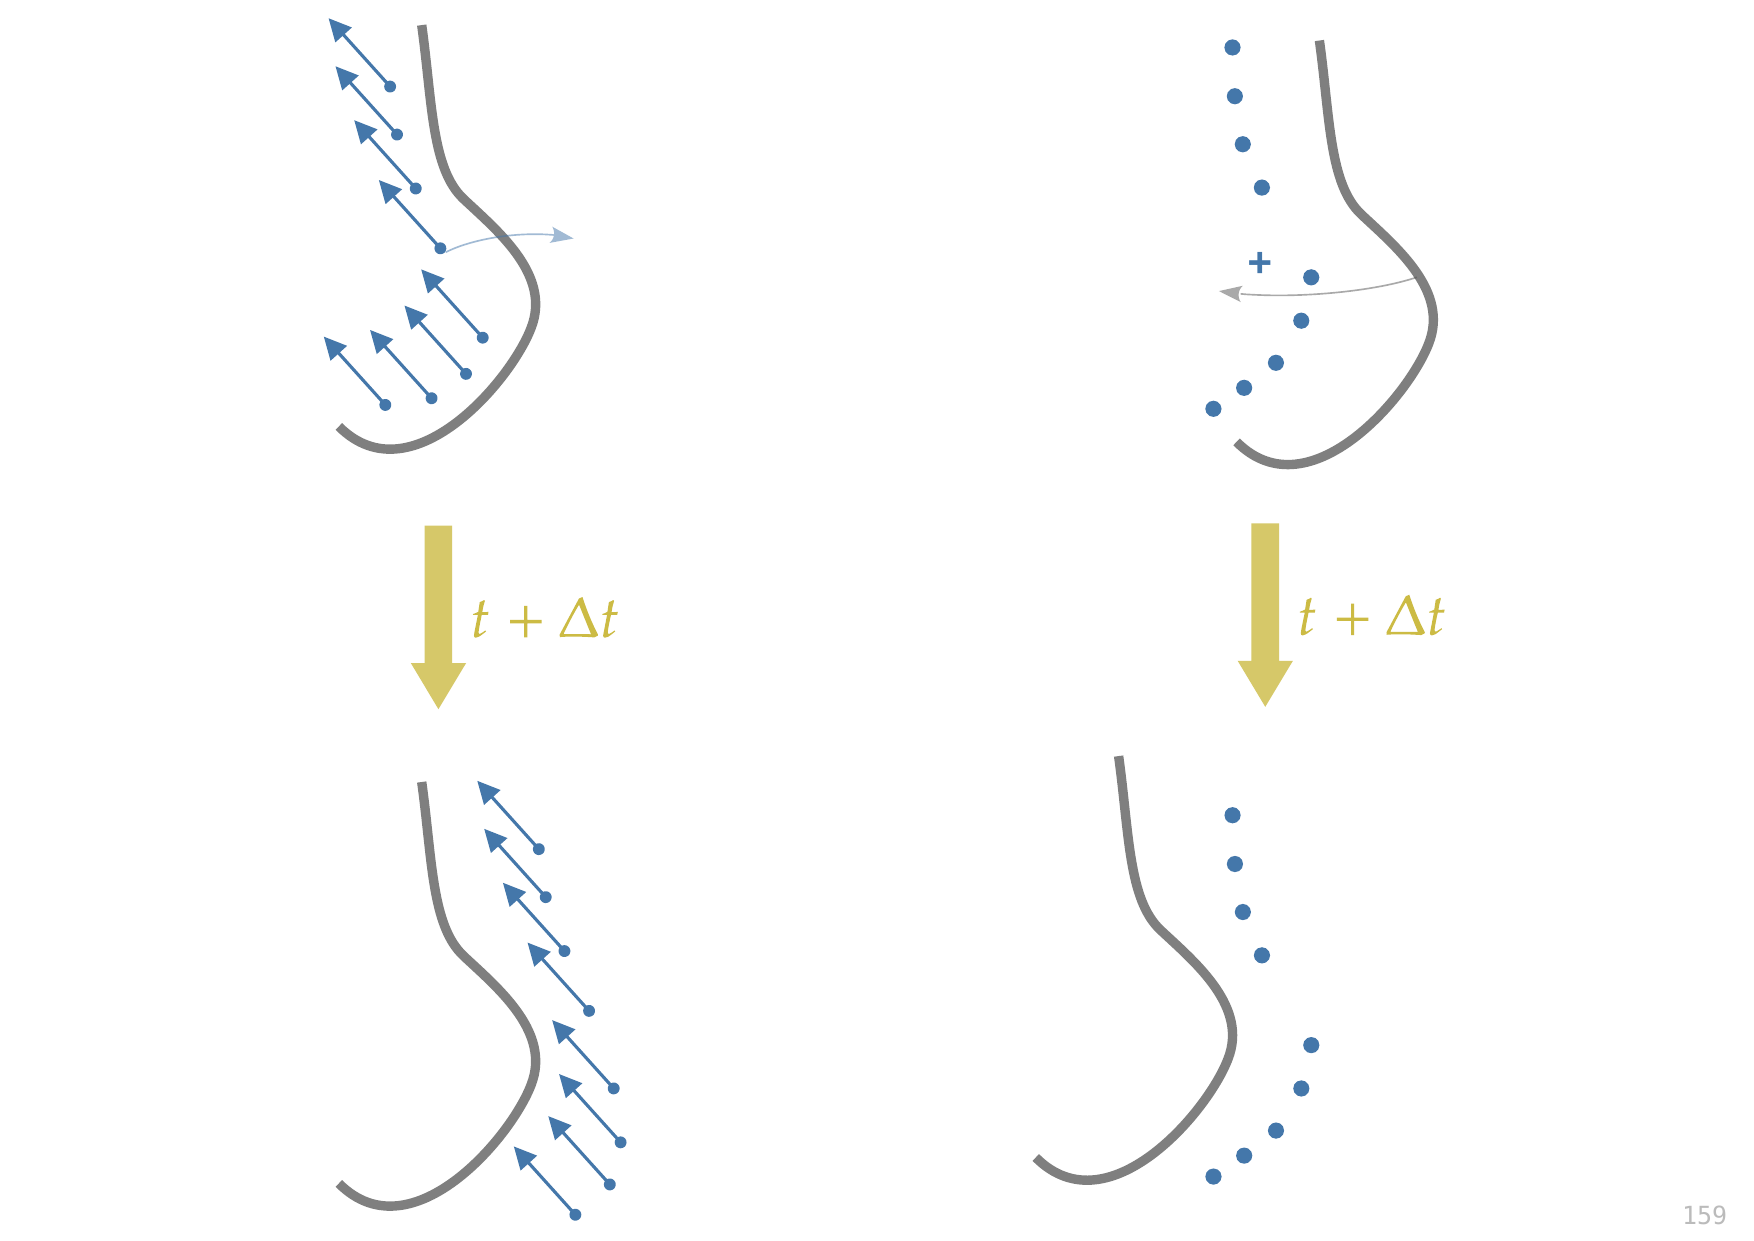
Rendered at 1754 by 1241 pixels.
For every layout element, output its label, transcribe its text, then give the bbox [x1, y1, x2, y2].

text_box [1226, 88, 1243, 105]
text_box [1224, 807, 1241, 824]
text_box [1303, 269, 1320, 286]
text_box [1205, 1168, 1222, 1185]
text_box [1234, 136, 1251, 153]
text_box [1224, 39, 1241, 56]
text_box [1237, 523, 1293, 707]
text_box [1205, 400, 1222, 417]
text_box [510, 605, 542, 638]
text_box [602, 600, 618, 638]
text_box [1429, 597, 1445, 636]
text_box [1236, 1147, 1253, 1164]
text_box [1253, 947, 1271, 964]
text_box [1303, 1037, 1320, 1054]
text_box [1386, 594, 1425, 636]
text_box [1336, 603, 1369, 636]
text_box + [1232, 218, 1289, 282]
text_box [1267, 354, 1285, 371]
text_box [410, 525, 467, 710]
text_box [1293, 1080, 1310, 1097]
text_box [1253, 179, 1271, 196]
text_box [1267, 1122, 1285, 1139]
text_box [1236, 379, 1253, 396]
text_box [1234, 903, 1251, 921]
text_box [1299, 597, 1316, 636]
text_box [559, 597, 598, 638]
text_box [1226, 855, 1244, 873]
text_box [1293, 312, 1310, 329]
text_box [472, 600, 489, 638]
